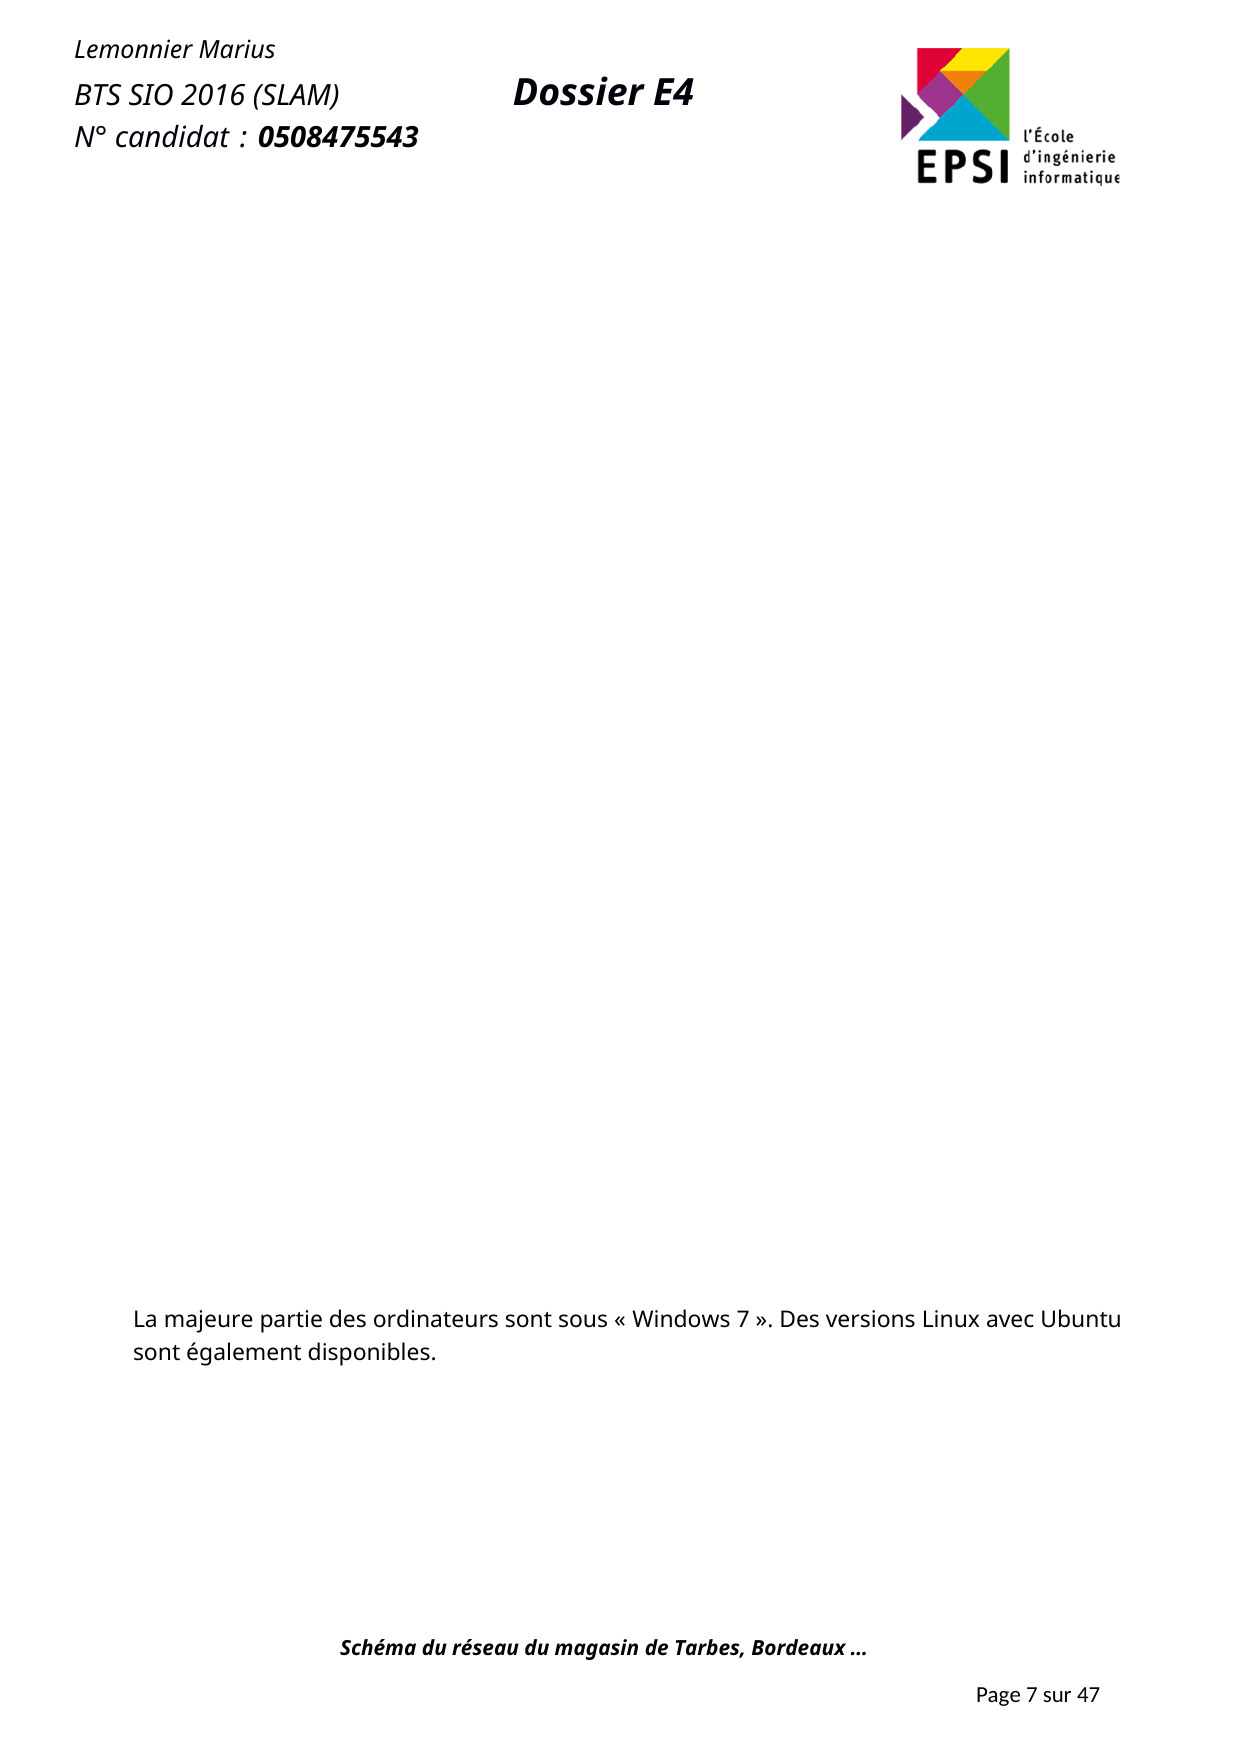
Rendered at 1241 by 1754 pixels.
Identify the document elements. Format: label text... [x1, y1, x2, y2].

picture [901, 48, 1120, 186]
text Schéma du réseau du magasin de Tarbes, Bordeaux … [340, 1633, 1122, 1662]
text La majeure partie des ordinateurs sont sous « Windows 7 ». Des versions Linux avec Ubuntu sont également disponibles. [133, 1303, 1122, 1367]
